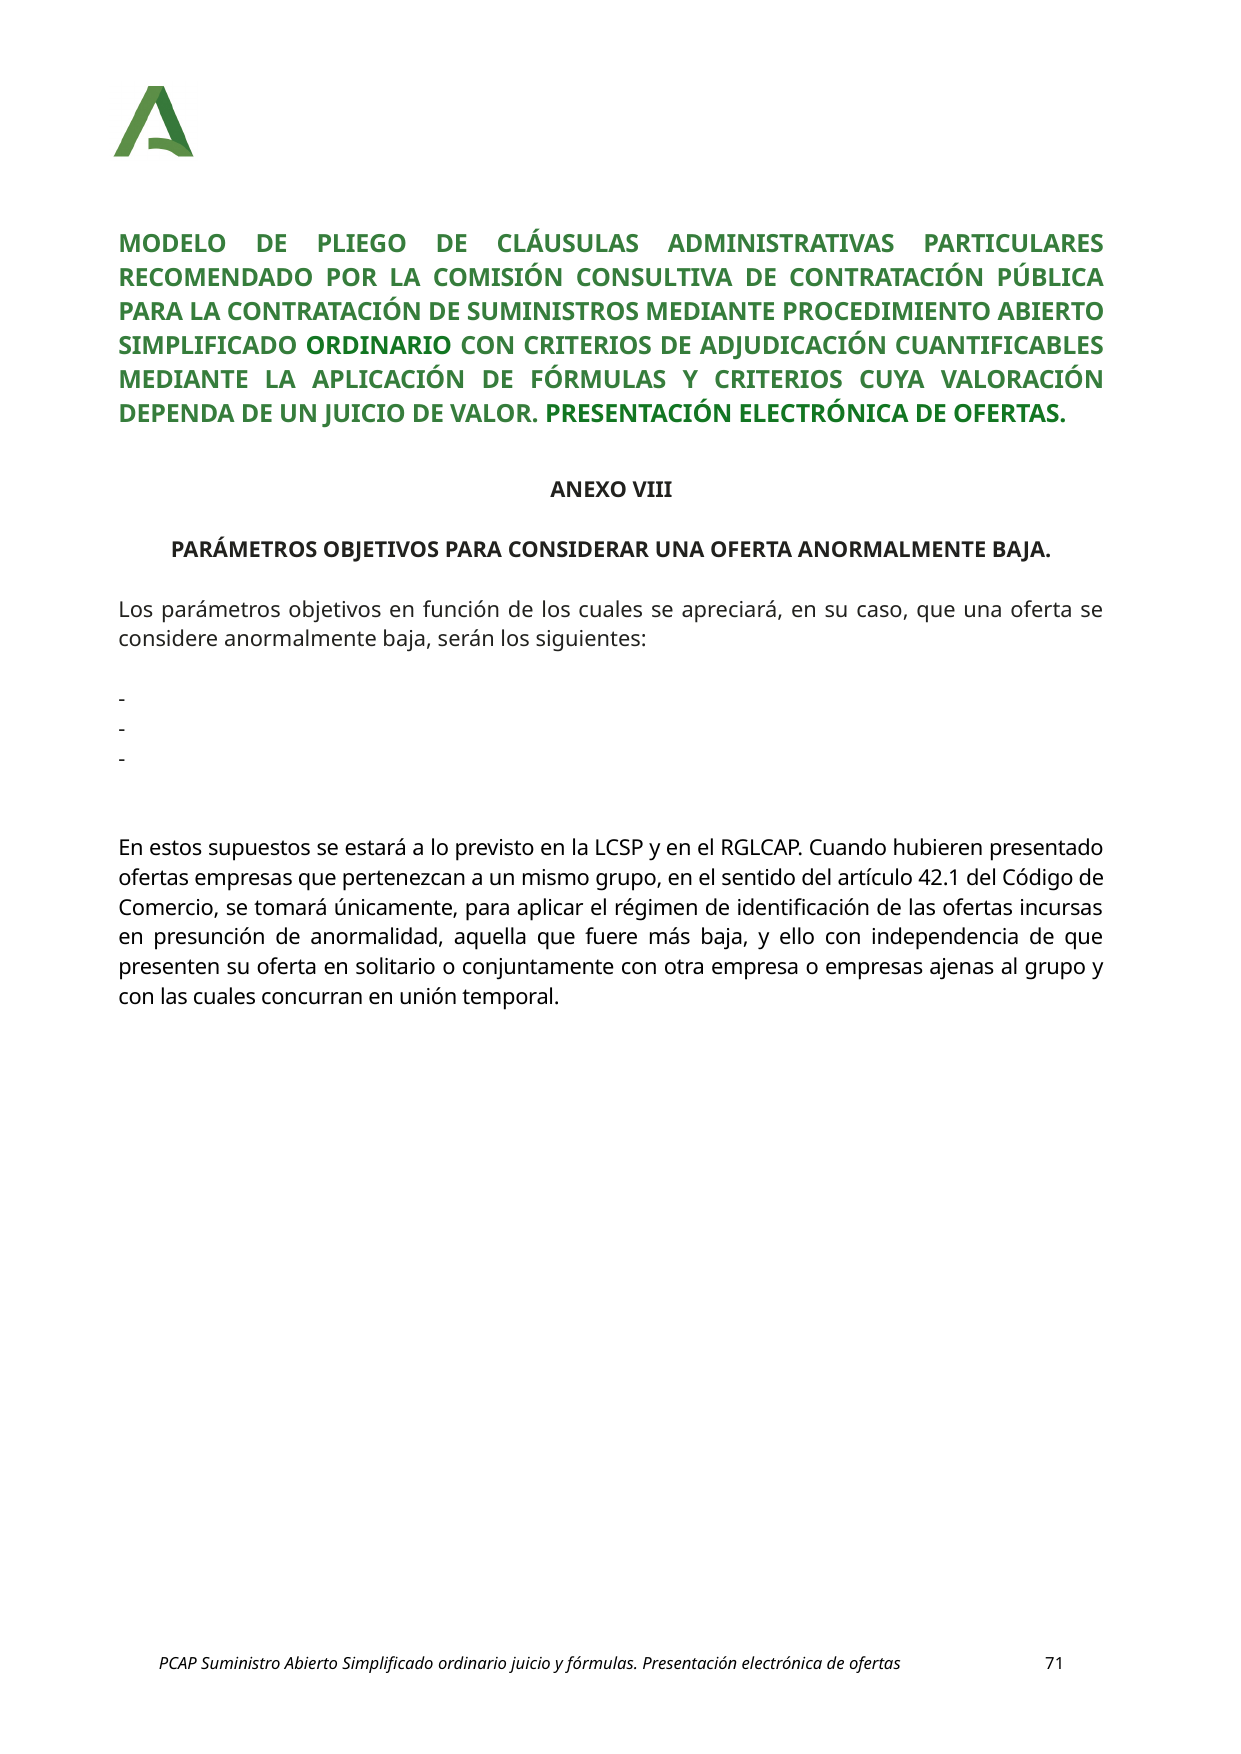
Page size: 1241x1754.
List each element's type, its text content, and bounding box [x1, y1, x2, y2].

text - [118, 683, 1104, 713]
subtitle MODELO DE PLIEGO DE CLÁUSULAS ADMINISTRATIVAS PARTICULARES RECOMENDADO POR LA COMISIÓN CONSULTIVA DE CONTRATACIÓN PÚBLICA PARA LA CONTRATACIÓN DE SUMINISTROS MEDIANTE PROCEDIMIENTO ABIERTO SIMPLIFICADO ORDINARIO CON CRITERIOS DE ADJUDICACIÓN CUANTIFICABLES MEDIANTE LA APLICACIÓN DE FÓRMULAS Y CRITERIOS CUYA VALORACIÓN DEPENDA DE UN JUICIO DE VALOR. PRESENTACIÓN ELECTRÓNICA DE OFERTAS. [118, 225, 1104, 429]
text - [118, 713, 1104, 742]
picture [109, 81, 198, 161]
text En estos supuestos se estará a lo previsto en la LCSP y en el RGLCAP. Cuando hubieren presentado ofertas empresas que pertenezcan a un mismo grupo, en el sentido del artículo 42.1 del Código de Comercio, se tomará únicamente, para aplicar el régimen de identificación de las ofertas incursas en presunción de anormalidad, aquella que fuere más baja, y ello con independencia de que presenten su oferta en solitario o conjuntamente con otra empresa o empresas ajenas al grupo y con las cuales concurran en unión temporal. [118, 832, 1104, 1011]
text - [118, 742, 1104, 772]
text Los parámetros objetivos en función de los cuales se apreciará, en su caso, que una oferta se considere anormalmente baja, serán los siguientes: [118, 593, 1104, 653]
text PARÁMETROS OBJETIVOS PARA CONSIDERAR UNA OFERTA ANORMALMENTE BAJA. [118, 534, 1104, 564]
text ANEXO VIII [118, 474, 1104, 504]
